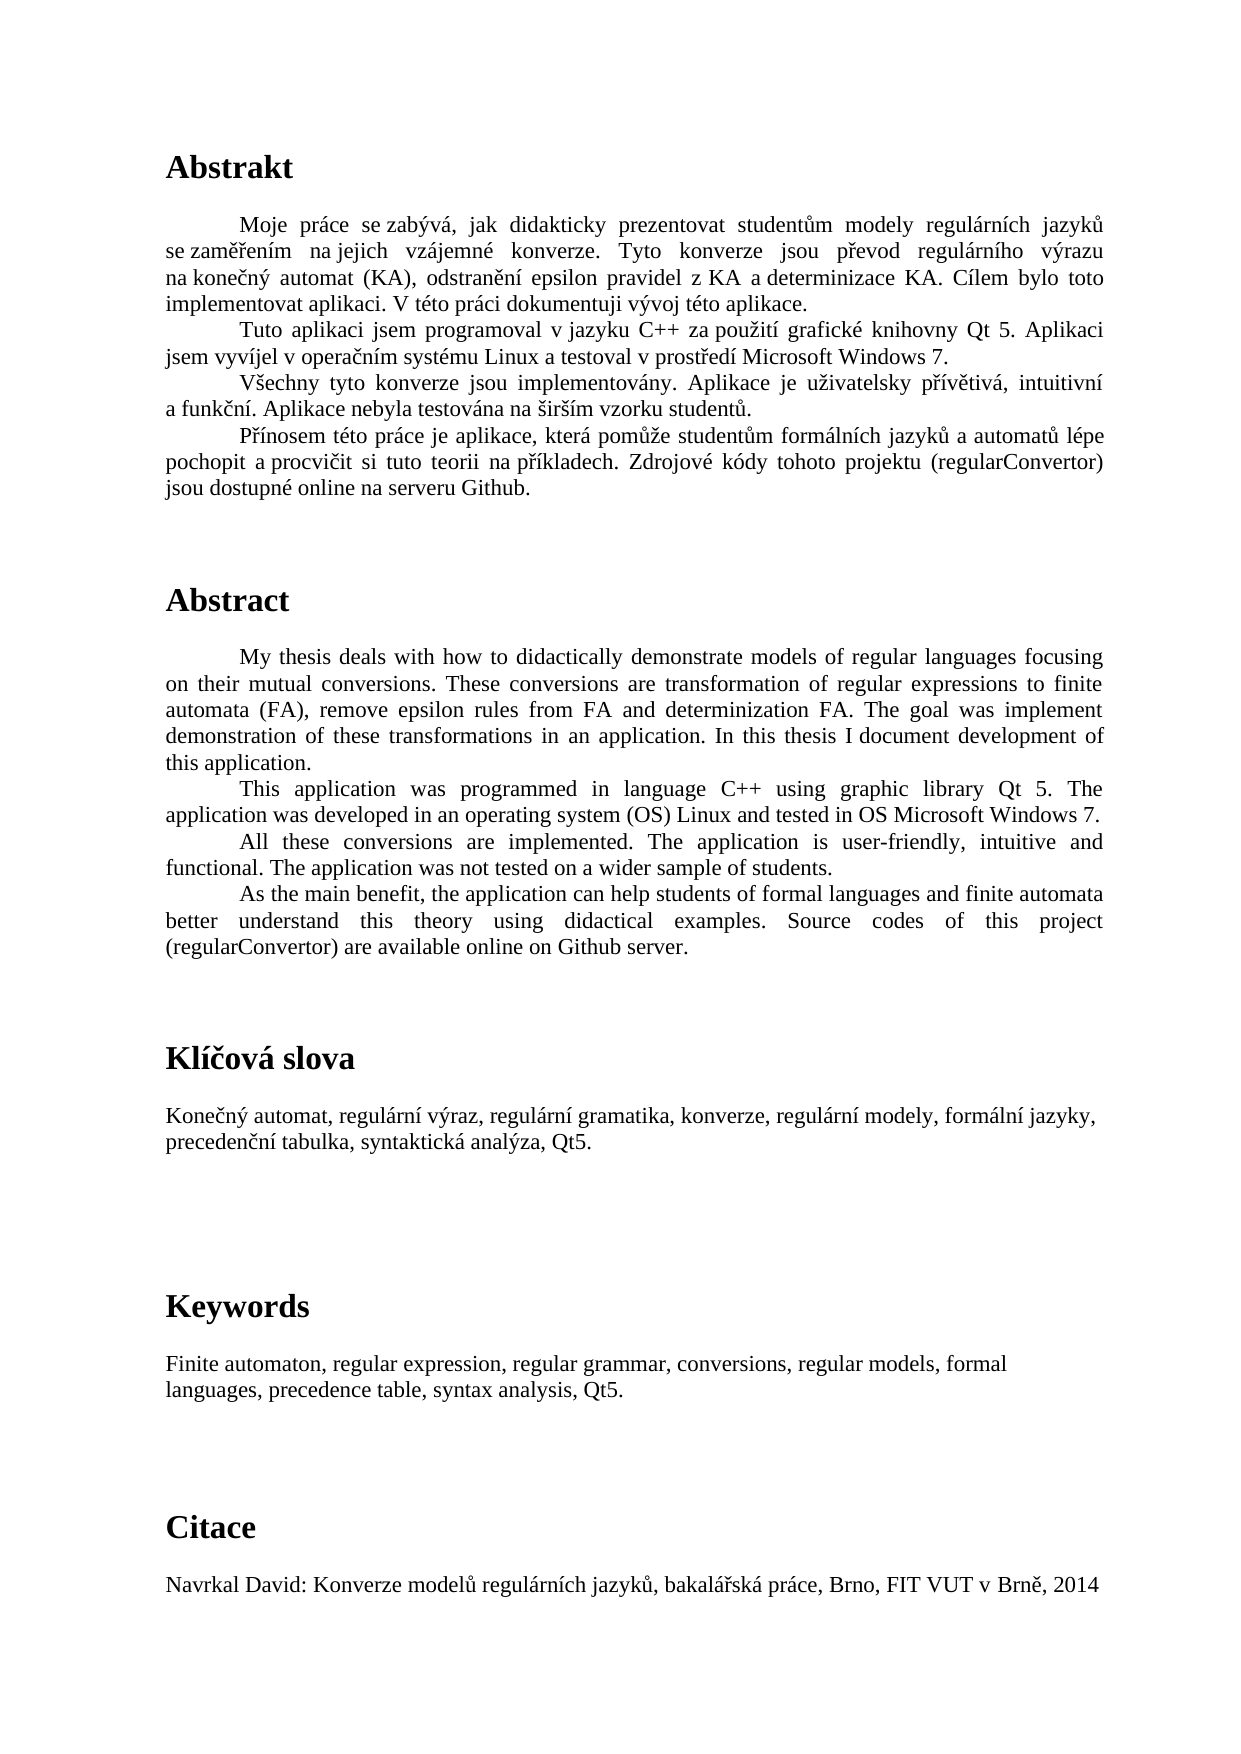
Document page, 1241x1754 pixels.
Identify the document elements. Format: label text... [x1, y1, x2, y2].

text Přínosem této práce je aplikace, která pomůže studentům formálních jazyků a automatů lépe pochopit a procvičit si tuto teorii na příkladech. Zdrojové kódy tohoto projektu (regularConvertor) jsou dostupné online na serveru Github. [165, 422, 1104, 501]
text Moje práce se zabývá, jak didakticky prezentovat studentům modely regulárních jazyků se zaměřením na jejich vzájemné konverze. Tyto konverze jsou převod regulárního výrazu na konečný automat (KA), odstranění epsilon pravidel z KA a determinizace KA. Cílem bylo toto implementovat aplikaci. V této práci dokumentuji vývoj této aplikace. [165, 211, 1104, 316]
text Všechny tyto konverze jsou implementovány. Aplikace je uživatelsky přívětivá, intuitivní a funkční. Aplikace nebyla testována na širším vzorku studentů. [165, 369, 1104, 422]
text Citace [165, 1508, 1104, 1546]
text As the main benefit, the application can help students of formal languages and finite automata better understand this theory using didactical examples. Source codes of this project (regularConvertor) are available online on Github server. [165, 880, 1104, 959]
text This application was programmed in language C++ using graphic library Qt 5. The application was developed in an operating system (OS) Linux and tested in OS Microsoft Windows 7. [165, 775, 1104, 828]
text Klíčová slova [165, 1038, 1104, 1077]
text precedenční tabulka, syntaktická analýza, Qt5. [165, 1128, 1104, 1154]
text Finite automaton, regular expression, regular grammar, conversions, regular models, formal [165, 1350, 1104, 1376]
text My thesis deals with how to didactically demonstrate models of regular languages focusing on their mutual conversions. These conversions are transformation of regular expressions to finite automata (FA), remove epsilon rules from FA and determinization FA. The goal was implement demonstration of these transformations in an application. In this thesis I document development of this application. [165, 643, 1104, 775]
text languages, precedence table, syntax analysis, Qt5. [165, 1376, 1104, 1402]
text Abstract [165, 580, 1104, 618]
text Navrkal David: Konverze modelů regulárních jazyků, bakalářská práce, Brno, FIT VUT v Brně, 2014 [165, 1571, 1104, 1597]
text Tuto aplikaci jsem programoval v jazyku C++ za použití grafické knihovny Qt 5. Aplikaci jsem vyvíjel v operačním systému Linux a testoval v prostředí Microsoft Windows 7. [165, 316, 1104, 369]
text Konečný automat, regulární výraz, regulární gramatika, konverze, regulární modely, formální jazyky, [165, 1102, 1104, 1128]
text Abstrakt [165, 148, 1104, 186]
text Keywords [165, 1286, 1104, 1325]
text All these conversions are implemented. The application is user-friendly, intuitive and functional. The application was not tested on a wider sample of students. [165, 828, 1104, 880]
